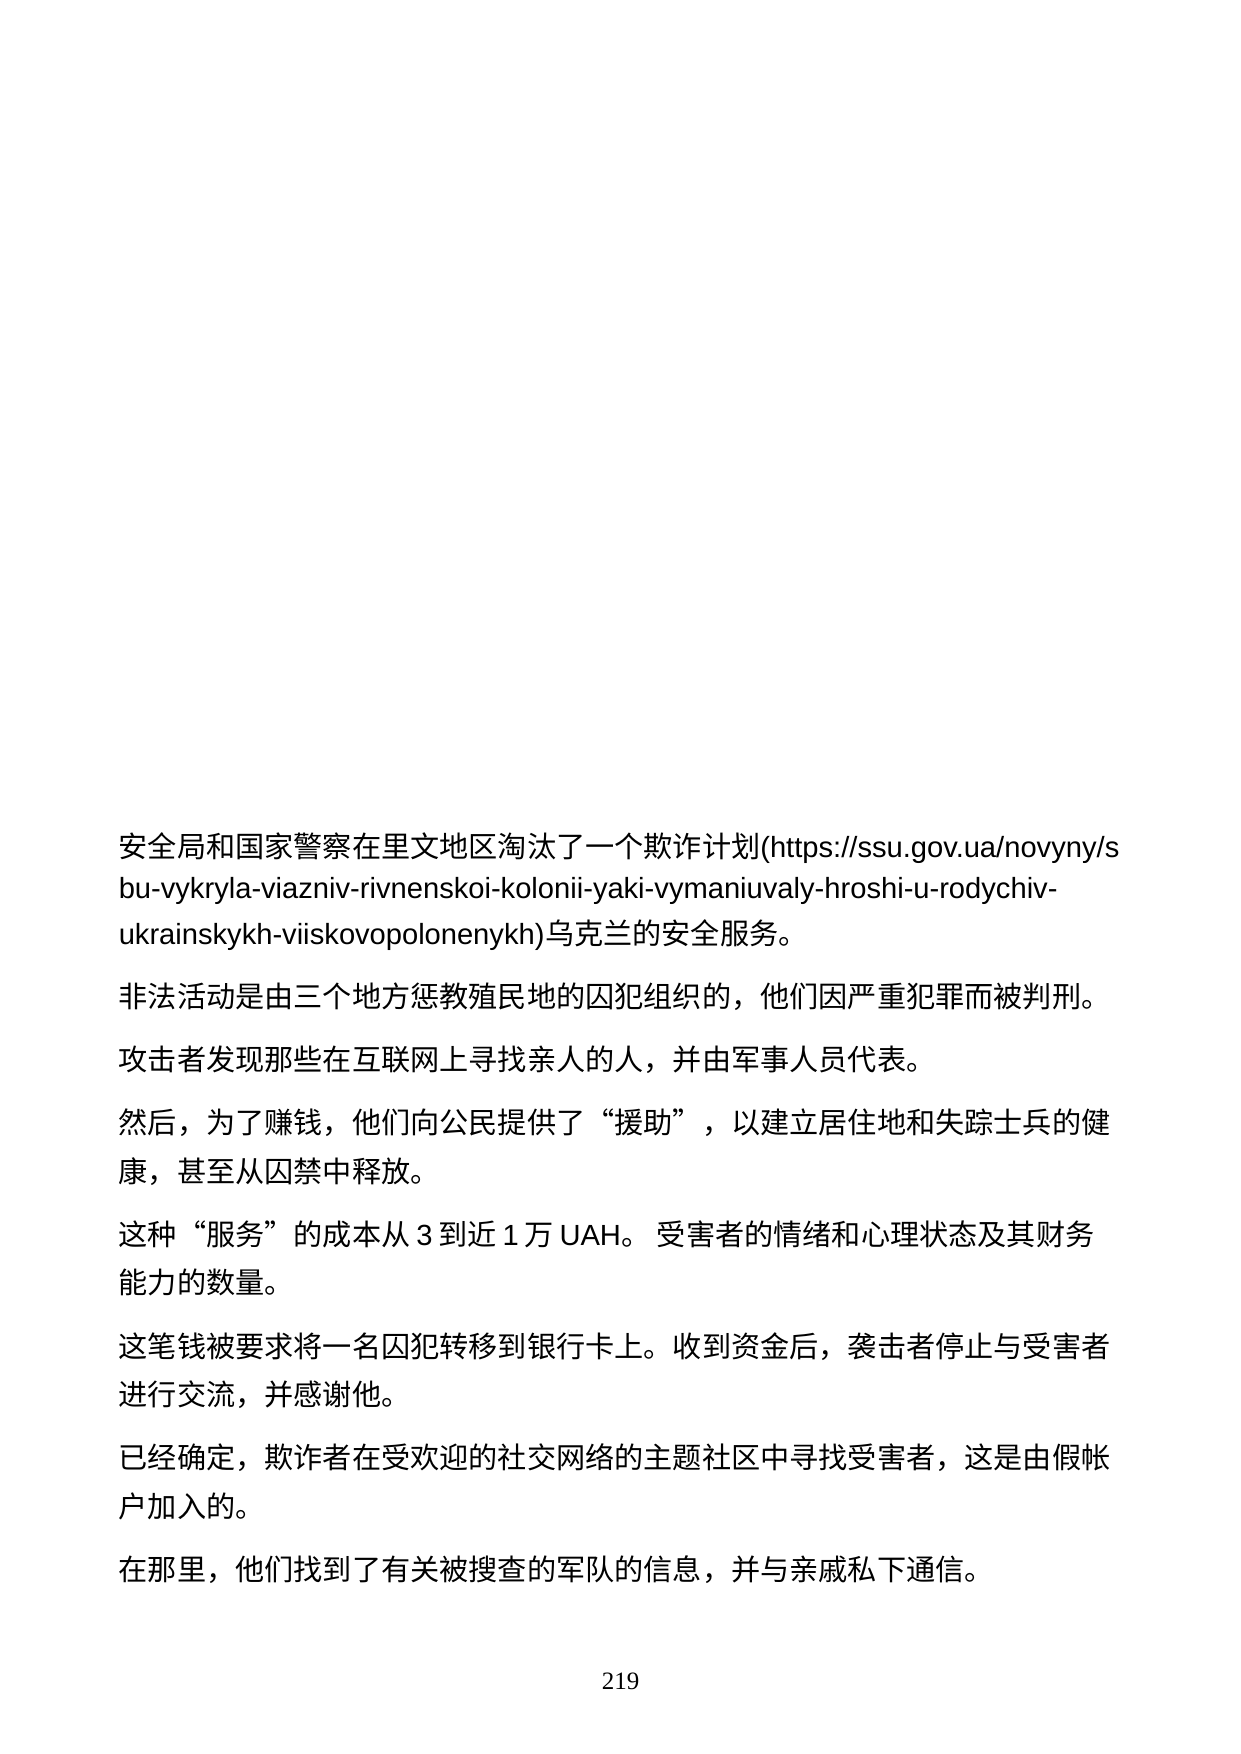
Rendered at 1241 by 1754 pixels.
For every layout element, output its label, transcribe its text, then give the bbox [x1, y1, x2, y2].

text 攻击者发现那些在互联网上寻找亲人的人，并由军事人员代表。 [118, 1037, 1122, 1079]
text 已经确定，欺诈者在受欢迎的社交网络的主题社区中寻找受害者，这是由假帐户加入的。 [118, 1435, 1122, 1526]
text 这笔钱被要求将一名囚犯转移到银行卡上。收到资金后，袭击者停止与受害者进行交流，并感谢他。 [118, 1323, 1122, 1414]
text 安全局和国家警察在里文地区淘汰了一个欺诈计划(https://ssu.gov.ua/novyny/sbu-vykryla-viazniv-rivnenskoi-kolonii-yaki-vymaniuvaly-hroshi-u-rodychiv-ukrainskykh-viiskovopolonenykh)乌克兰的安全服务。 [118, 118, 1122, 953]
text 然后，为了赚钱，他们向公民提供了“援助”，以建立居住地和失踪士兵的健康，甚至从囚禁中释放。 [118, 1100, 1122, 1191]
text 这种“服务”的成本从3到近1万UAH。 受害者的情绪和心理状态及其财务能力的数量。 [118, 1211, 1122, 1302]
text 非法活动是由三个地方惩教殖民地的囚犯组织的，他们因严重犯罪而被判刑。 [118, 973, 1122, 1016]
text 在那里，他们找到了有关被搜查的军队的信息，并与亲戚私下通信。 [118, 1546, 1122, 1589]
